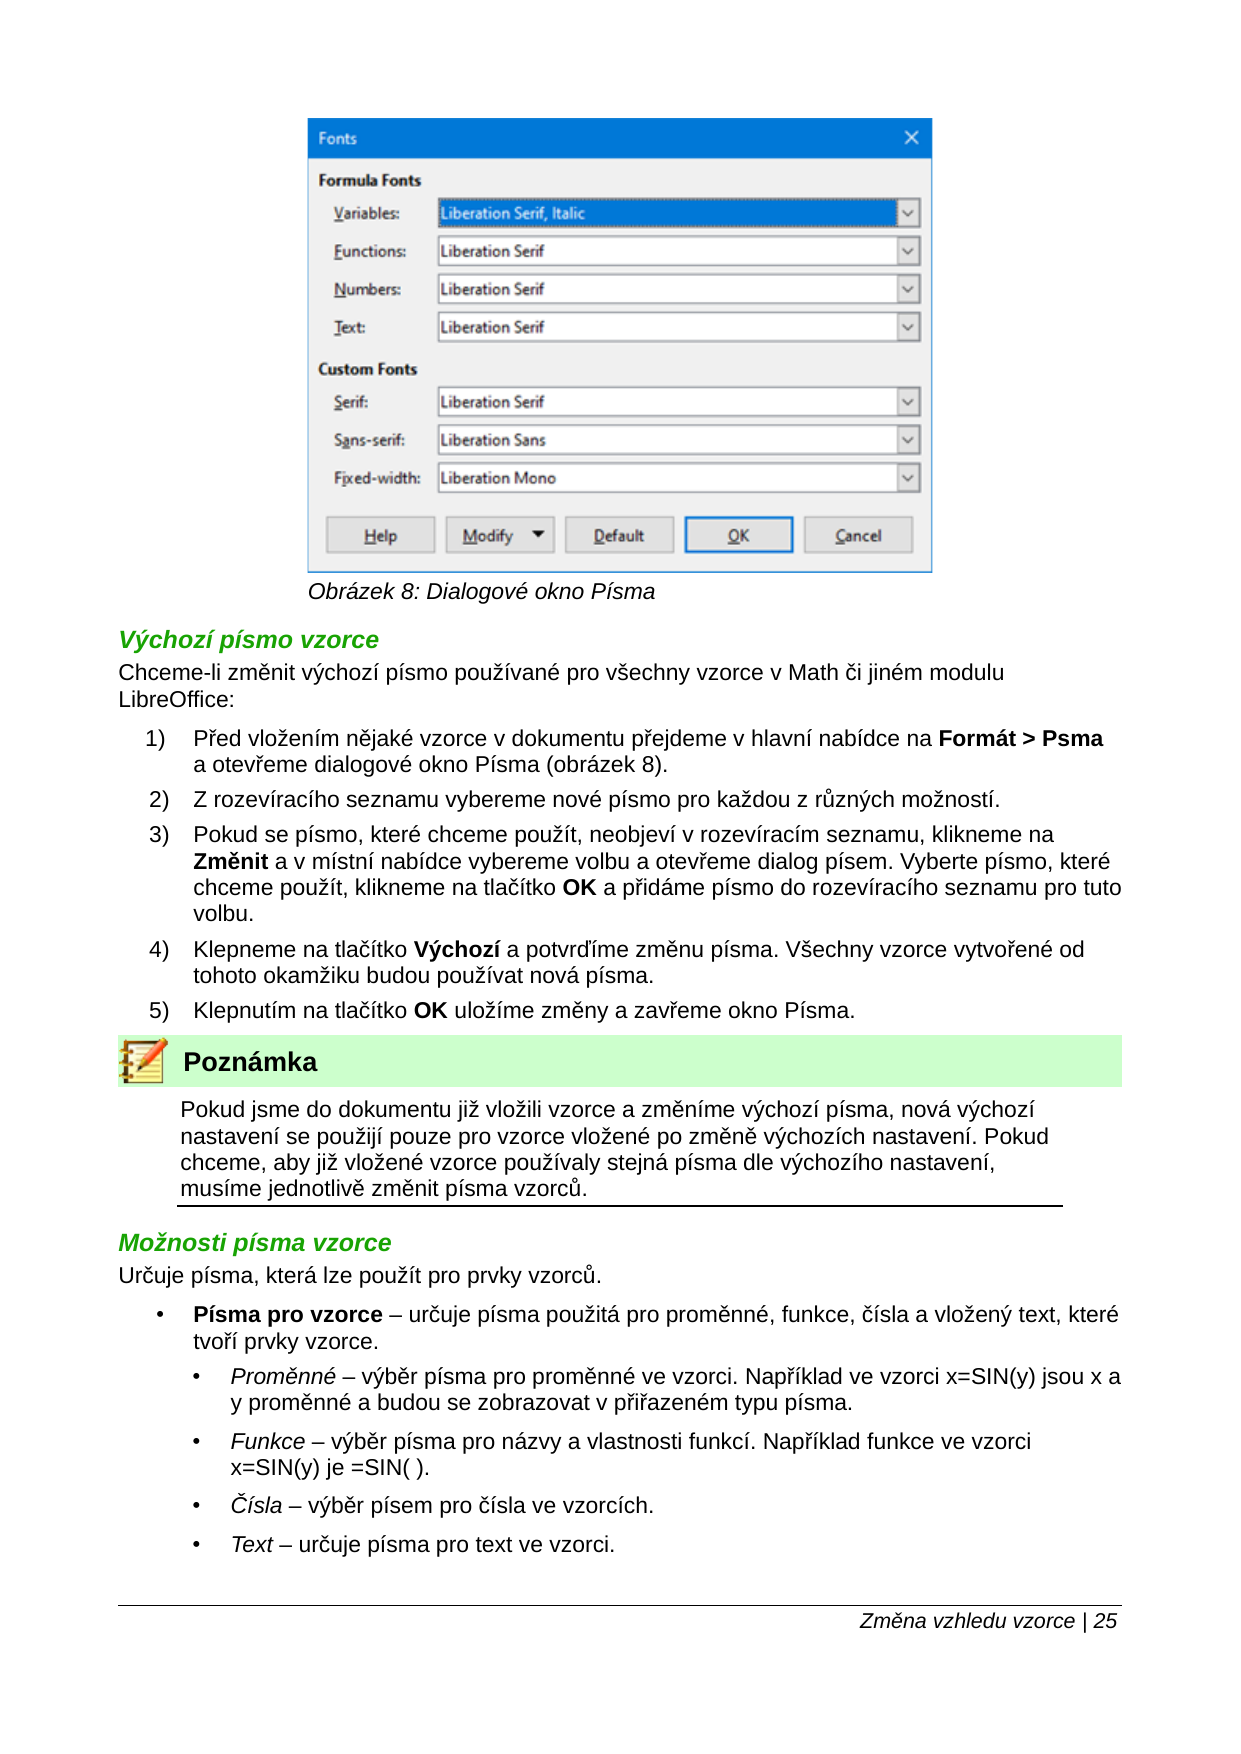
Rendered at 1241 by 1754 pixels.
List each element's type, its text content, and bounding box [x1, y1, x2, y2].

list Před vložením nějaké vzorce v dokumentu přejdeme v hlavní nabídce na Formát > Psma a otevřeme dialogové okno Písma (obrázek 8). [165, 724, 1122, 777]
text Určuje písma, která lze použít pro prvky vzorců. [118, 1262, 1122, 1289]
subtitle Možnosti písma vzorce [118, 1228, 1122, 1257]
list Pokud se písmo, které chceme použít, neobjeví v rozevíracím seznamu, klikneme na Změnit a v místní nabídce vybereme volbu a otevřeme dialog písem. Vyberte písmo, které chceme použít, klikneme na tlačítko OK a přidáme písmo do rozevíracího seznamu pro tuto volbu. [169, 821, 1122, 927]
list Čísla – výběr písem pro čísla ve vzorcích. [192, 1492, 1122, 1519]
list Klepnutím na tlačítko OK uložíme změny a zavřeme okno Písma. [169, 997, 1122, 1023]
text Chceme-li změnit výchozí písmo používané pro všechny vzorce v Math či jiném modulu LibreOffice: [118, 659, 1122, 712]
picture [307, 118, 933, 573]
subtitle Poznámka [118, 1035, 1122, 1087]
subtitle Výchozí písmo vzorce [118, 624, 1122, 653]
list Text – určuje písma pro text ve vzorci. [192, 1531, 1122, 1557]
list Klepneme na tlačítko Výchozí a potvrďíme změnu písma. Všechny vzorce vytvořené od tohoto okamžiku budou používat nová písma. [169, 936, 1122, 988]
picture [119, 1036, 170, 1087]
text Obrázek 8: Dialogové okno Písma [308, 573, 933, 604]
text Pokud jsme do dokumentu již vložili vzorce a změníme výchozí písma, nová výchozí nastavení se použijí pouze pro vzorce vložené po změně výchozích nastavení. Pokud chceme, aby již vložené vzorce používaly stejná písma dle výchozího nastavení, musíme jednotlivě změnit písma vzorců. [177, 1093, 1063, 1205]
list Z rozevíracího seznamu vybereme nové písmo pro každou z různých možností. [169, 786, 1122, 812]
list Proměnné – výběr písma pro proměnné ve vzorci. Například ve vzorci x=SIN(y) jsou x a y proměnné a budou se zobrazovat v přiřazeném typu písma. [192, 1363, 1122, 1416]
list Písma pro vzorce – určuje písma použitá pro proměnné, funkce, čísla a vložený text, které tvoří prvky vzorce. [156, 1301, 1122, 1354]
list Funkce – výběr písma pro názvy a vlastnosti funkcí. Například funkce ve vzorci x=SIN(y) je =SIN( ). [192, 1428, 1122, 1480]
